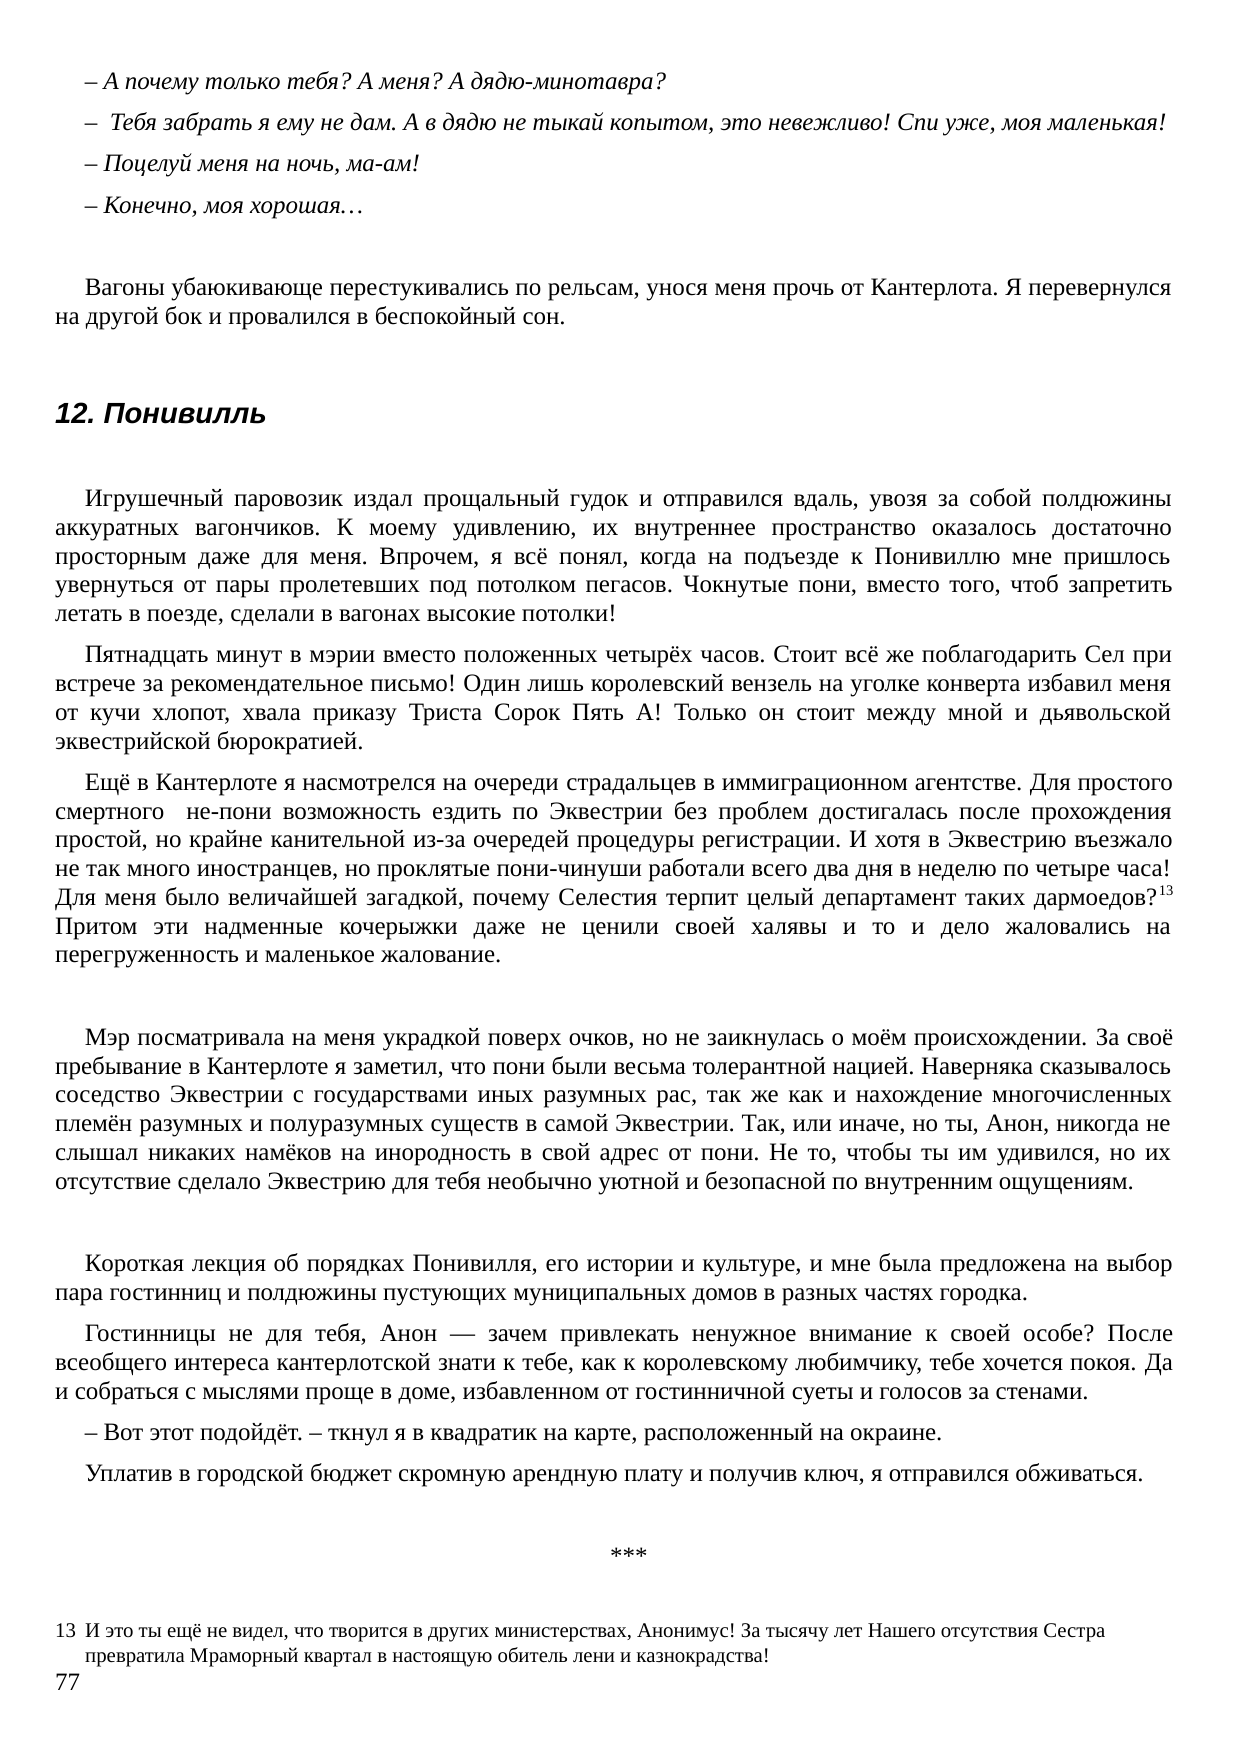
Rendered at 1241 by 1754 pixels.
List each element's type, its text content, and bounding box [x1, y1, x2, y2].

text Гостинницы не для тебя, Анон — зачем привлекать ненужное внимание к своей особе? После всеобщего интереса кантерлотской знати к тебе, как к королевскому любимчику, тебе хочется покоя. Да и собраться с мыслями проще в доме, избавленном от гостинничной суеты и голосов за стенами. [55, 1318, 1173, 1404]
text – А почему только тебя? А меня? А дядю-минотавра? [55, 66, 1173, 95]
text Игрушечный паровозик издал прощальный гудок и отправился вдаль, увозя за собой полдюжины аккуратных вагончиков. К моему удивлению, их внутреннее пространство оказалось достаточно просторным даже для меня. Впрочем, я всё понял, когда на подъезде к Понивиллю мне пришлось увернуться от пары пролетевших под потолком пегасов. Чокнутые пони, вместо того, чтоб запретить летать в поезде, сделали в вагонах высокие потолки! [55, 483, 1173, 627]
text Пятнадцать минут в мэрии вместо положенных четырёх часов. Стоит всё же поблагодарить Сел при встрече за рекомендательное письмо! Один лишь королевский вензель на уголке конверта избавил меня от кучи хлопот, хвала приказу Триста Сорок Пять А! Только он стоит между мной и дьявольской эквестрийской бюрократией. [55, 639, 1173, 754]
text Короткая лекция об порядках Понивилля, его истории и культуре, и мне была предложена на выбор пара гостинниц и полдюжины пустующих муниципальных домов в разных частях городка. [55, 1248, 1173, 1306]
subtitle 12. Понивилль [55, 396, 1173, 429]
text Мэр посматривала на меня украдкой поверх очков, но не заикнулась о моём происхождении. За своё пребывание в Кантерлоте я заметил, что пони были весьма толерантной нацией. Наверняка сказывалось соседство Эквестрии с государствами иных разумных рас, так же как и нахождение многочисленных племён разумных и полуразумных существ в самой Эквестрии. Так, или иначе, но ты, Анон, никогда не слышал никаких намёков на инородность в свой адрес от пони. Не то, чтобы ты им удивился, но их отсутствие сделало Эквестрию для тебя необычно уютной и безопасной по внутренним ощущениям. [55, 1022, 1173, 1194]
text *** [55, 1541, 1173, 1569]
text Вагоны убаюкивающе перестукивались по рельсам, унося меня прочь от Кантерлота. Я перевернулся на другой бок и провалился в беспокойный сон. [55, 272, 1173, 330]
text Уплатив в городской бюджет скромную арендную плату и получив ключ, я отправился обживаться. [55, 1458, 1173, 1487]
text – Тебя забрать я ему не дам. А в дядю не тыкай копытом, это невежливо! Спи уже, моя маленькая! [55, 107, 1173, 136]
text – Поцелуй меня на ночь, ма-ам! [55, 148, 1173, 177]
text – Конечно, моя хорошая… [55, 190, 1173, 218]
text И это ты ещё не видел, что творится в других министерствах, Анонимус! За тысячу лет Нашего отсутствия Сестра превратила Мраморный квартал в настоящую обитель лени и казнокрадства! [55, 1618, 1173, 1667]
text – Вот этот подойдёт. – ткнул я в квадратик на карте, расположенный на окраине. [55, 1417, 1173, 1446]
text Ещё в Кантерлоте я насмотрелся на очереди страдальцев в иммиграционном агентстве. Для простого смертного не-пони возможность ездить по Эквестрии без проблем достигалась после прохождения простой, но крайне канительной из-за очередей процедуры регистрации. И хотя в Эквестрию въезжало не так много иностранцев, но проклятые пони-чинуши работали всего два дня в неделю по четыре часа! Для меня было величайшей загадкой, почему Селестия терпит целый департамент таких дармоедов? Притом эти надменные кочерыжки даже не ценили своей халявы и то и дело жаловались на перегруженность и маленькое жалование. [55, 767, 1173, 968]
